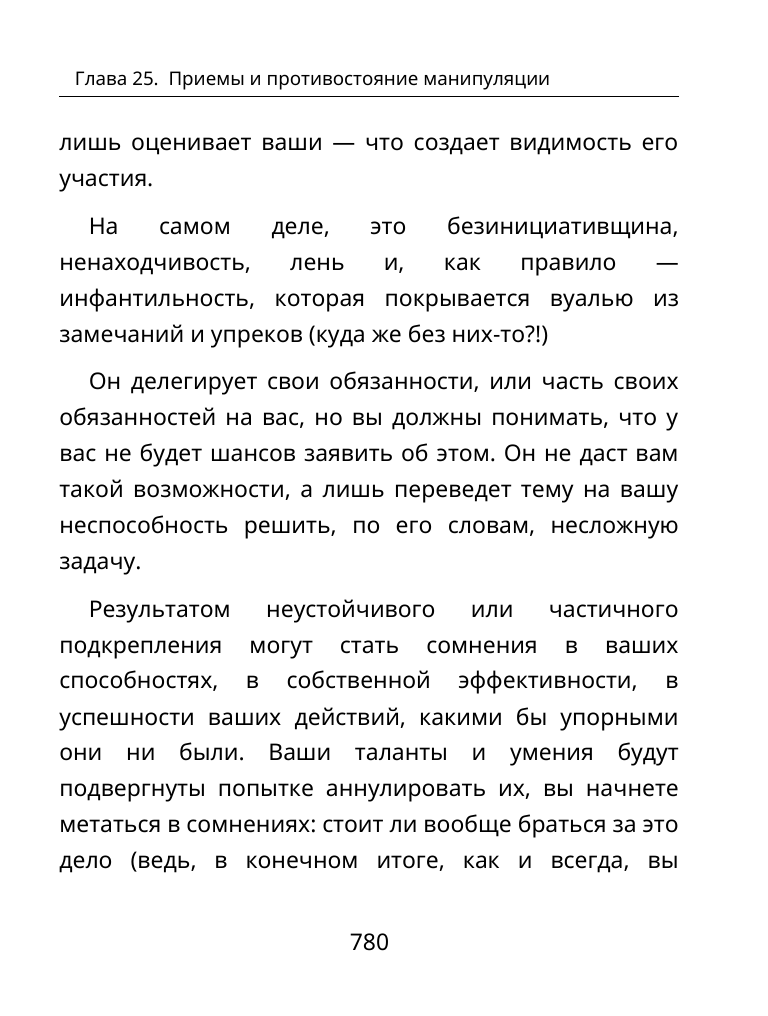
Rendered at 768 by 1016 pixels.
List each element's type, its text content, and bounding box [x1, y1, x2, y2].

text Результатом неустойчивого или частичного подкрепления могут стать сомнения в ваших способностях, в собственной эффективности, в успешности ваших действий, какими бы упорными они ни были. Ваши таланты и умения будут подвергнуты попытке аннулировать их, вы начнете метаться в сомнениях: стоит ли вообще браться за это дело (ведь, в конечном итоге, как и всегда, вы [59, 593, 679, 875]
text На самом деле, это безинициативщина, ненаходчивость, лень и, как правило — инфантильность, которая покрывается вуалью из замечаний и упреков (куда же без них-то?!) [59, 210, 679, 349]
text Он делегирует свои обязанности, или часть своих обязанностей на вас, но вы должны понимать, что у вас не будет шансов заявить об этом. Он не даст вам такой возможности, а лишь переведет тему на вашу неспособность решить, по его словам, несложную задачу. [59, 365, 679, 576]
text лишь оценивает ваши — что создает видимость его участия. [59, 126, 679, 193]
